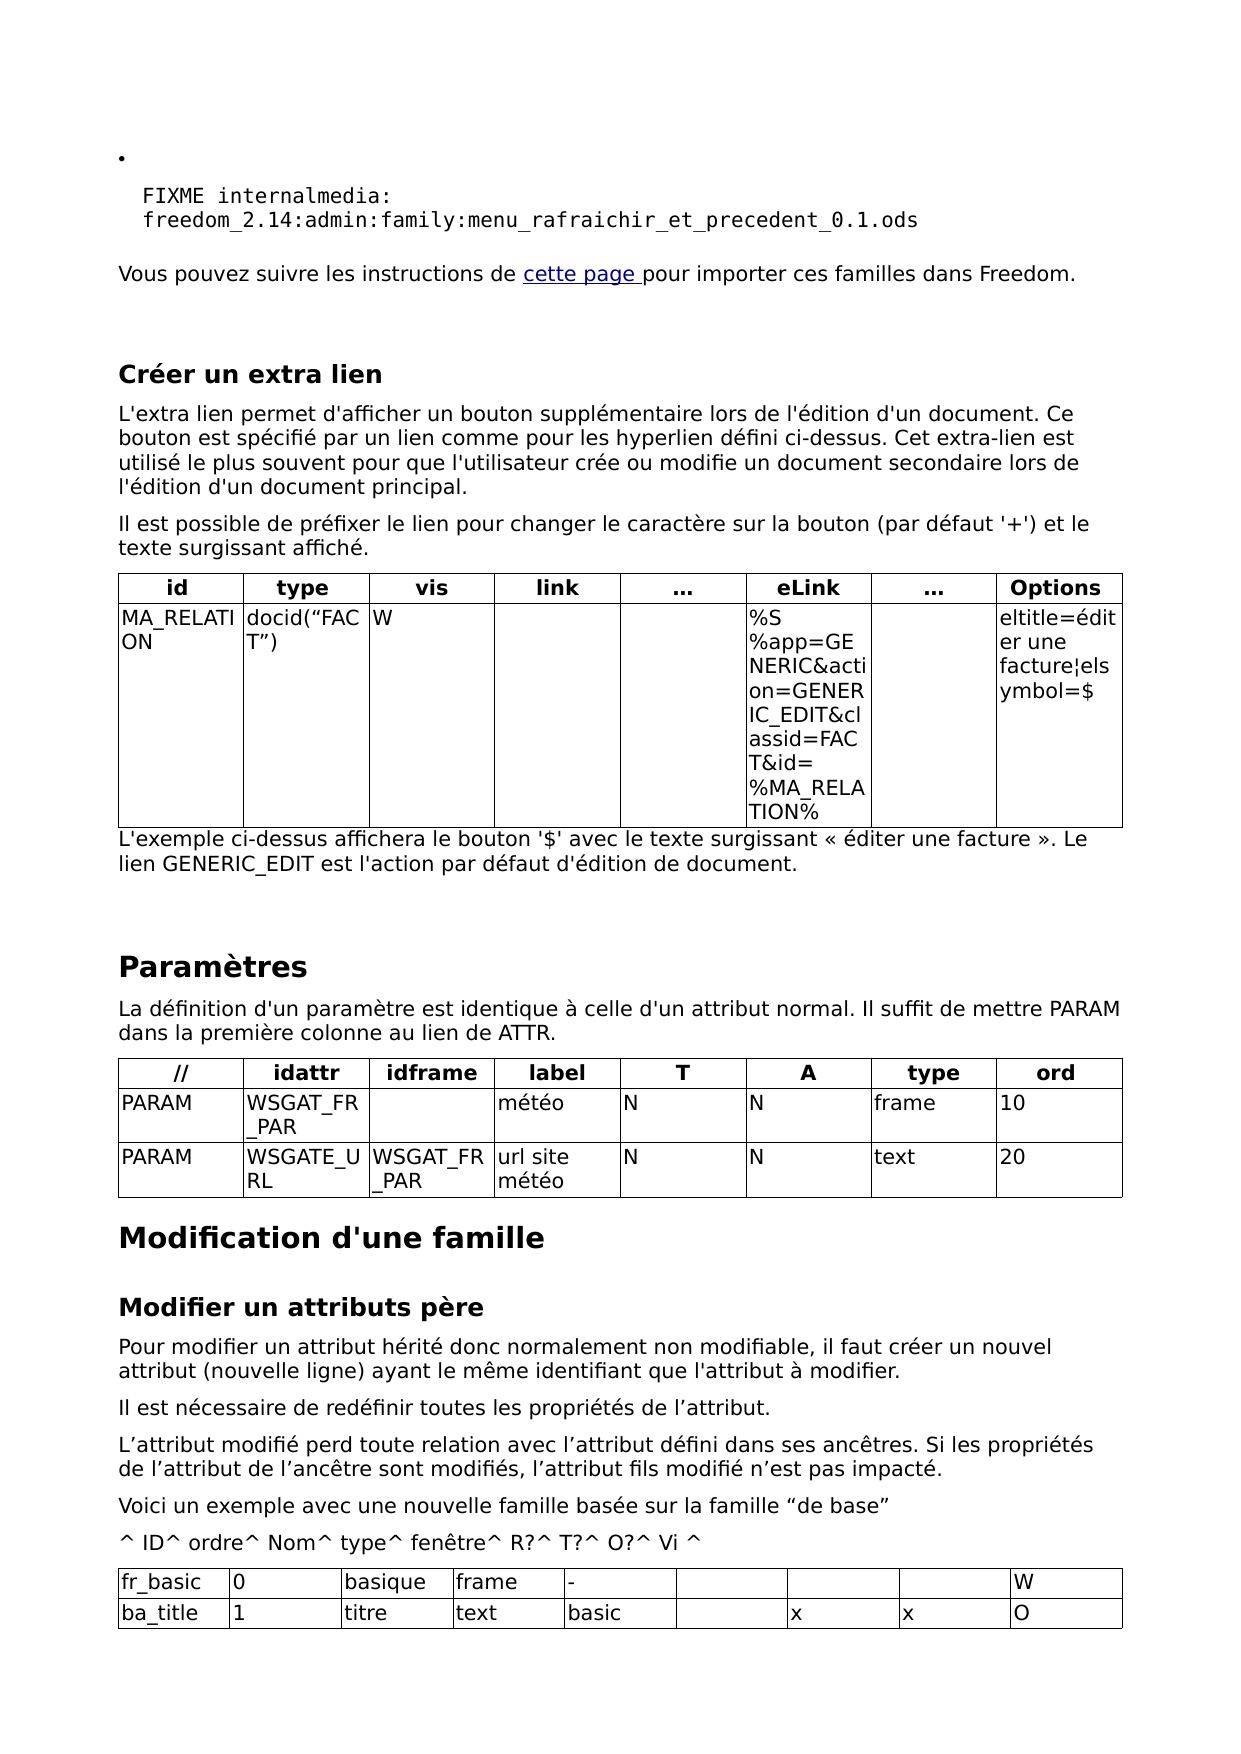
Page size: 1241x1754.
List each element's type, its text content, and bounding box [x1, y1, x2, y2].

table_cell 20 [997, 1143, 1122, 1197]
table_cell PARAM [119, 1089, 243, 1142]
text L'exemple ci-dessus affichera le bouton '$' avec le texte surgissant « éditer une facture ». Le lien GENERIC_EDIT est l'action par défaut d'édition de document. [118, 828, 1122, 876]
table_header vis [370, 574, 494, 603]
table_header - [565, 1569, 676, 1598]
table_cell N [621, 1089, 746, 1142]
table_header link [495, 574, 620, 603]
table_cell text [872, 1143, 996, 1197]
subtitle Créer un extra lien [118, 360, 1122, 389]
table_cell O [1011, 1599, 1122, 1628]
subtitle Modification d'une famille [118, 1222, 1122, 1256]
table_cell météo [495, 1089, 620, 1142]
table_cell frame [872, 1089, 996, 1142]
table_cell PARAM [119, 1143, 243, 1197]
list FIXME internalmedia: freedom_2.14:admin:family:menu_rafraichir_et_precedent_0.1.ods [118, 184, 1122, 233]
text Pour modifier un attribut hérité donc normalement non modifiable, il faut créer un nouvel attribut (nouvelle ligne) ayant le même identifiant que l'attribut à modifier. [118, 1335, 1122, 1383]
table_cell N [747, 1143, 871, 1197]
table_header idattr [244, 1059, 369, 1088]
table_cell [370, 1089, 494, 1142]
table_header A [747, 1059, 871, 1088]
text La définition d'un paramètre est identique à celle d'un attribut normal. Il suffit de mettre PARAM dans la première colonne au lien de ATTR. [118, 997, 1122, 1045]
table_header W [1011, 1569, 1122, 1598]
table_header fr_basic [119, 1569, 229, 1598]
table_header [788, 1569, 899, 1598]
text Il est possible de préfixer le lien pour changer le caractère sur la bouton (par défaut '+') et le texte surgissant affiché. [118, 512, 1122, 560]
table_header type [244, 574, 369, 603]
table_cell [495, 604, 620, 827]
table_header label [495, 1059, 620, 1088]
text ^ ID^ ordre^ Nom^ type^ fenêtre^ R?^ T?^ O?^ Vi ^ [118, 1531, 1122, 1555]
text L’attribut modifié perd toute relation avec l’attribut défini dans ses ancêtres. Si les propriétés de l’attribut de l’ancêtre sont modifiés, l’attribut fils modifié n’est pas impacté. [118, 1433, 1122, 1481]
table_header // [119, 1059, 243, 1088]
table_header [900, 1569, 1010, 1598]
table_header … [621, 574, 746, 603]
table_header [677, 1569, 787, 1598]
table_header type [872, 1059, 996, 1088]
text Voici un exemple avec une nouvelle famille basée sur la famille “de base” [118, 1494, 1122, 1518]
table_cell text [454, 1599, 564, 1628]
subtitle Paramètres [118, 950, 1122, 984]
table_cell WSGAT_FR_PAR [244, 1089, 369, 1142]
table_header frame [454, 1569, 564, 1598]
table_cell basic [565, 1599, 676, 1628]
table_cell docid(“FACT”) [244, 604, 369, 827]
table_header … [872, 574, 996, 603]
table_header basique [342, 1569, 453, 1598]
table_cell [872, 604, 996, 827]
table_cell 10 [997, 1089, 1122, 1142]
table_cell MA_RELATION [119, 604, 243, 827]
table_header Options [997, 574, 1122, 603]
text Il est nécessaire de redéfinir toutes les propriétés de l’attribut. [118, 1396, 1122, 1420]
table_cell x [788, 1599, 899, 1628]
table_header T [621, 1059, 746, 1088]
table_cell WSGATE_URL [244, 1143, 369, 1197]
table_cell ba_title [119, 1599, 229, 1628]
table_header id [119, 574, 243, 603]
table_cell titre [342, 1599, 453, 1628]
table_cell 1 [230, 1599, 341, 1628]
table_header 0 [230, 1569, 341, 1598]
table_cell eltitle=éditer une facture¦elsymbol=$ [997, 604, 1122, 827]
table_cell url site météo [495, 1143, 620, 1197]
text Vous pouvez suivre les instructions de cette page pour importer ces familles dans Freedom. [118, 262, 1122, 286]
table_cell N [621, 1143, 746, 1197]
table_cell W [370, 604, 494, 827]
table_header idframe [370, 1059, 494, 1088]
subtitle Modifier un attributs père [118, 1293, 1122, 1322]
table_header ord [997, 1059, 1122, 1088]
table_cell [677, 1599, 787, 1628]
table_cell %S%app=GENERIC&action=GENERIC_EDIT&classid=FACT&id=%MA_RELATION% [747, 604, 871, 827]
table_header eLink [747, 574, 871, 603]
table_cell x [900, 1599, 1010, 1628]
text L'extra lien permet d'afficher un bouton supplémentaire lors de l'édition d'un document. Ce bouton est spécifié par un lien comme pour les hyperlien défini ci-dessus. Cet extra-lien est utilisé le plus souvent pour que l'utilisateur crée ou modifie un document secondaire lors de l'édition d'un document principal. [118, 402, 1122, 499]
table_cell N [747, 1089, 871, 1142]
table_cell WSGAT_FR_PAR [370, 1143, 494, 1197]
table_cell [621, 604, 746, 827]
